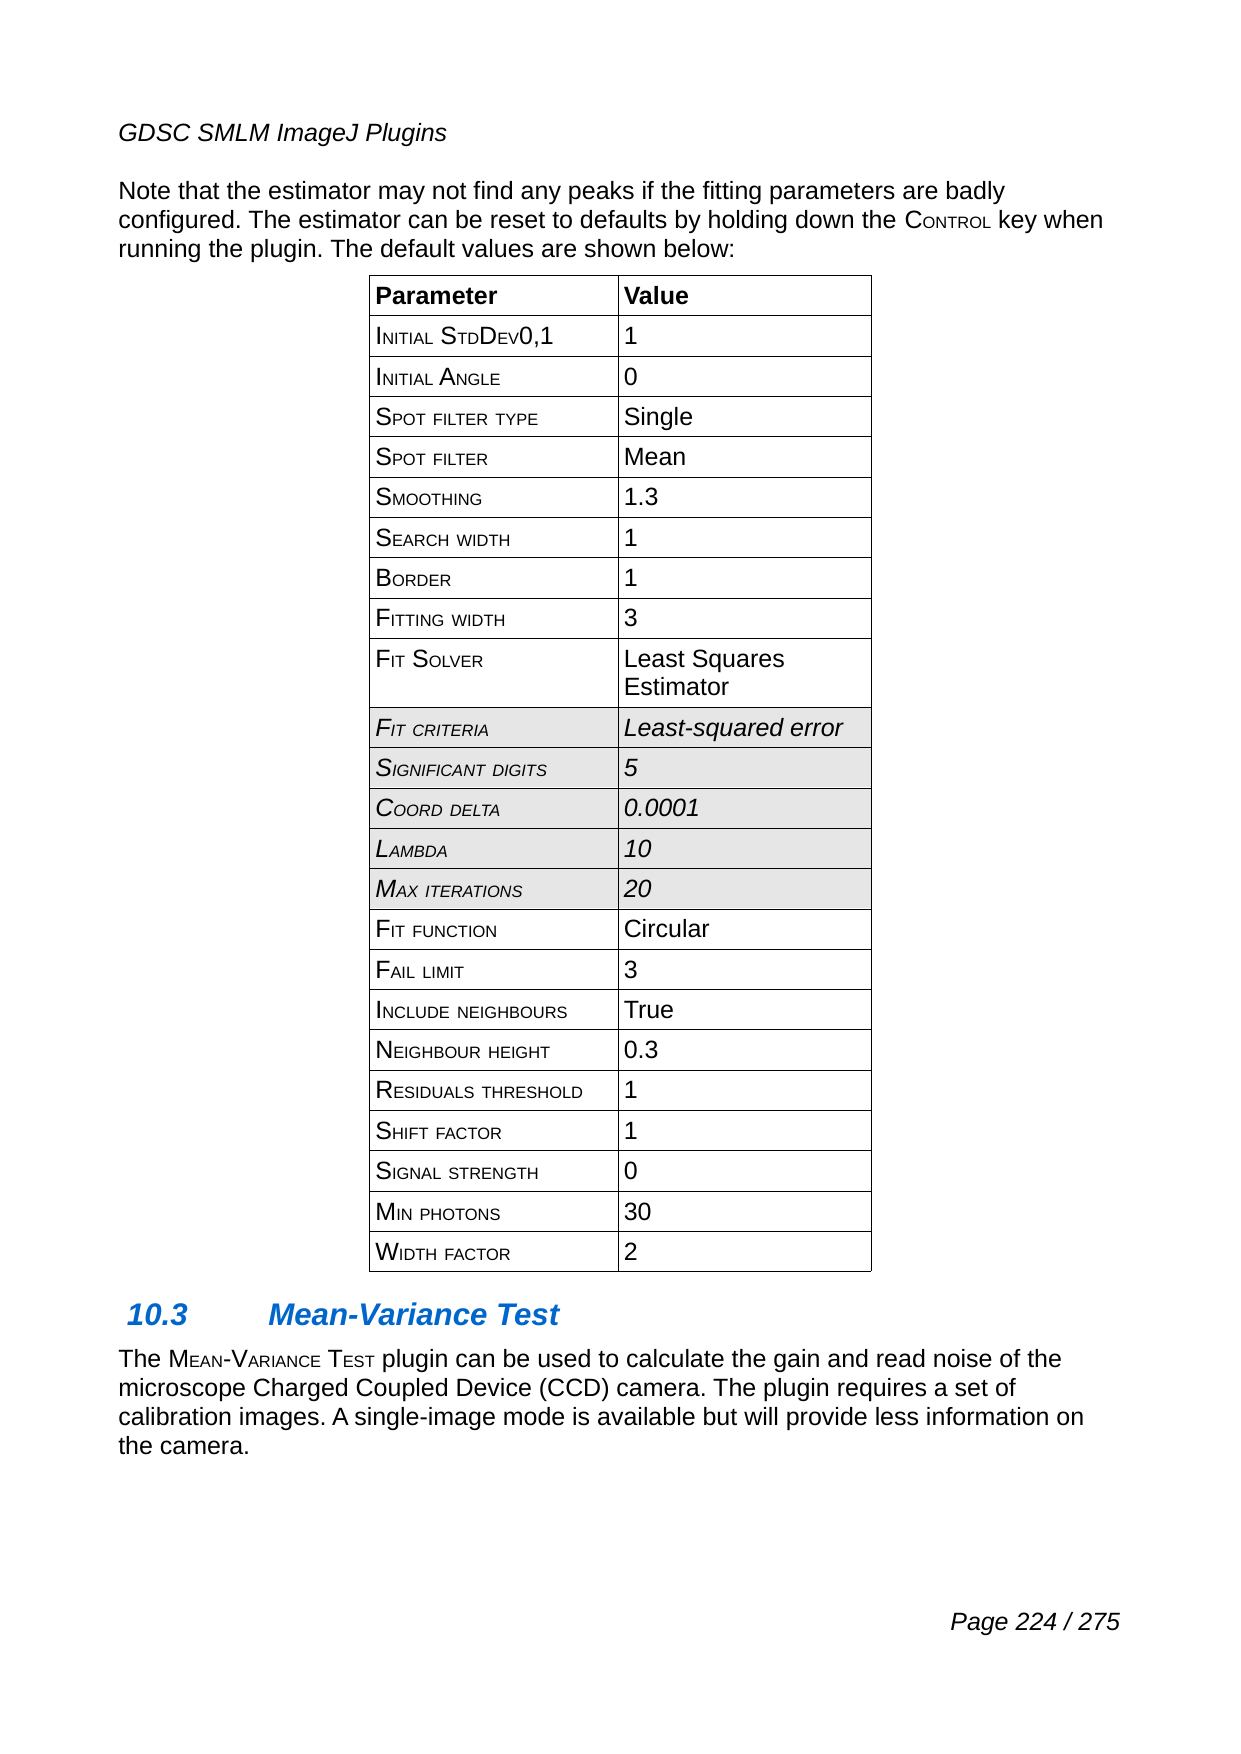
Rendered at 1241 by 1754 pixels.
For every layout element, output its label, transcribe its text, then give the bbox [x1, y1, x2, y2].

table_cell Residuals threshold [370, 1071, 618, 1110]
table_cell Initial Angle [370, 357, 618, 396]
table_cell 0.0001 [619, 789, 871, 828]
table_cell 30 [619, 1192, 871, 1231]
table_cell Spot filter type [370, 397, 618, 436]
table_header Parameter [370, 276, 618, 315]
table_cell Fit Solver [370, 639, 618, 707]
table_cell Signal strength [370, 1151, 618, 1191]
table_cell 1 [619, 1111, 871, 1150]
text The Mean-Variance Test plugin can be used to calculate the gain and read noise of the microscope Charged Coupled Device (CCD) camera. The plugin requires a set of calibration images. A single-image mode is available but will provide less information on the camera. [118, 1344, 1122, 1459]
table_cell Shift factor [370, 1111, 618, 1150]
table_cell 1 [619, 558, 871, 597]
table_cell Smoothing [370, 478, 618, 517]
table_header Value [619, 276, 871, 315]
table_cell 1 [619, 518, 871, 557]
table_cell Border [370, 558, 618, 597]
table_cell Fit function [370, 910, 618, 949]
table_cell Coord delta [370, 789, 618, 828]
table_cell Include neighbours [370, 990, 618, 1029]
table_cell 10 [619, 829, 871, 868]
table_cell 3 [619, 599, 871, 638]
table_cell 3 [619, 950, 871, 989]
table_cell Fit criteria [370, 708, 618, 747]
table_cell Spot filter [370, 437, 618, 477]
table_cell 5 [619, 748, 871, 787]
table_cell Lambda [370, 829, 618, 868]
table_cell Initial StdDev0,1 [370, 316, 618, 356]
table_cell Least-squared error [619, 708, 871, 747]
table_cell 1 [619, 316, 871, 356]
table_cell Fail limit [370, 950, 618, 989]
text Note that the estimator may not find any peaks if the fitting parameters are badly configured. The estimator can be reset to defaults by holding down the Control key when running the plugin. The default values are shown below: [118, 176, 1122, 263]
table_cell Neighbour height [370, 1030, 618, 1070]
table_cell True [619, 990, 871, 1029]
table_cell 0 [619, 1151, 871, 1191]
subtitle Mean-Variance Test [118, 1296, 1122, 1332]
table_cell 0 [619, 357, 871, 396]
table_cell 1 [619, 1071, 871, 1110]
table_cell Mean [619, 437, 871, 477]
table_cell 0.3 [619, 1030, 871, 1070]
table_cell Max iterations [370, 869, 618, 908]
table_cell Min photons [370, 1192, 618, 1231]
table_cell 1.3 [619, 478, 871, 517]
table_cell Least Squares Estimator [619, 639, 871, 707]
table_cell Search width [370, 518, 618, 557]
table_cell Width factor [370, 1232, 618, 1271]
table_cell 2 [619, 1232, 871, 1271]
table_cell 20 [619, 869, 871, 908]
table_cell Single [619, 397, 871, 436]
table_cell Fitting width [370, 599, 618, 638]
table_cell Significant digits [370, 748, 618, 787]
table_cell Circular [619, 910, 871, 949]
